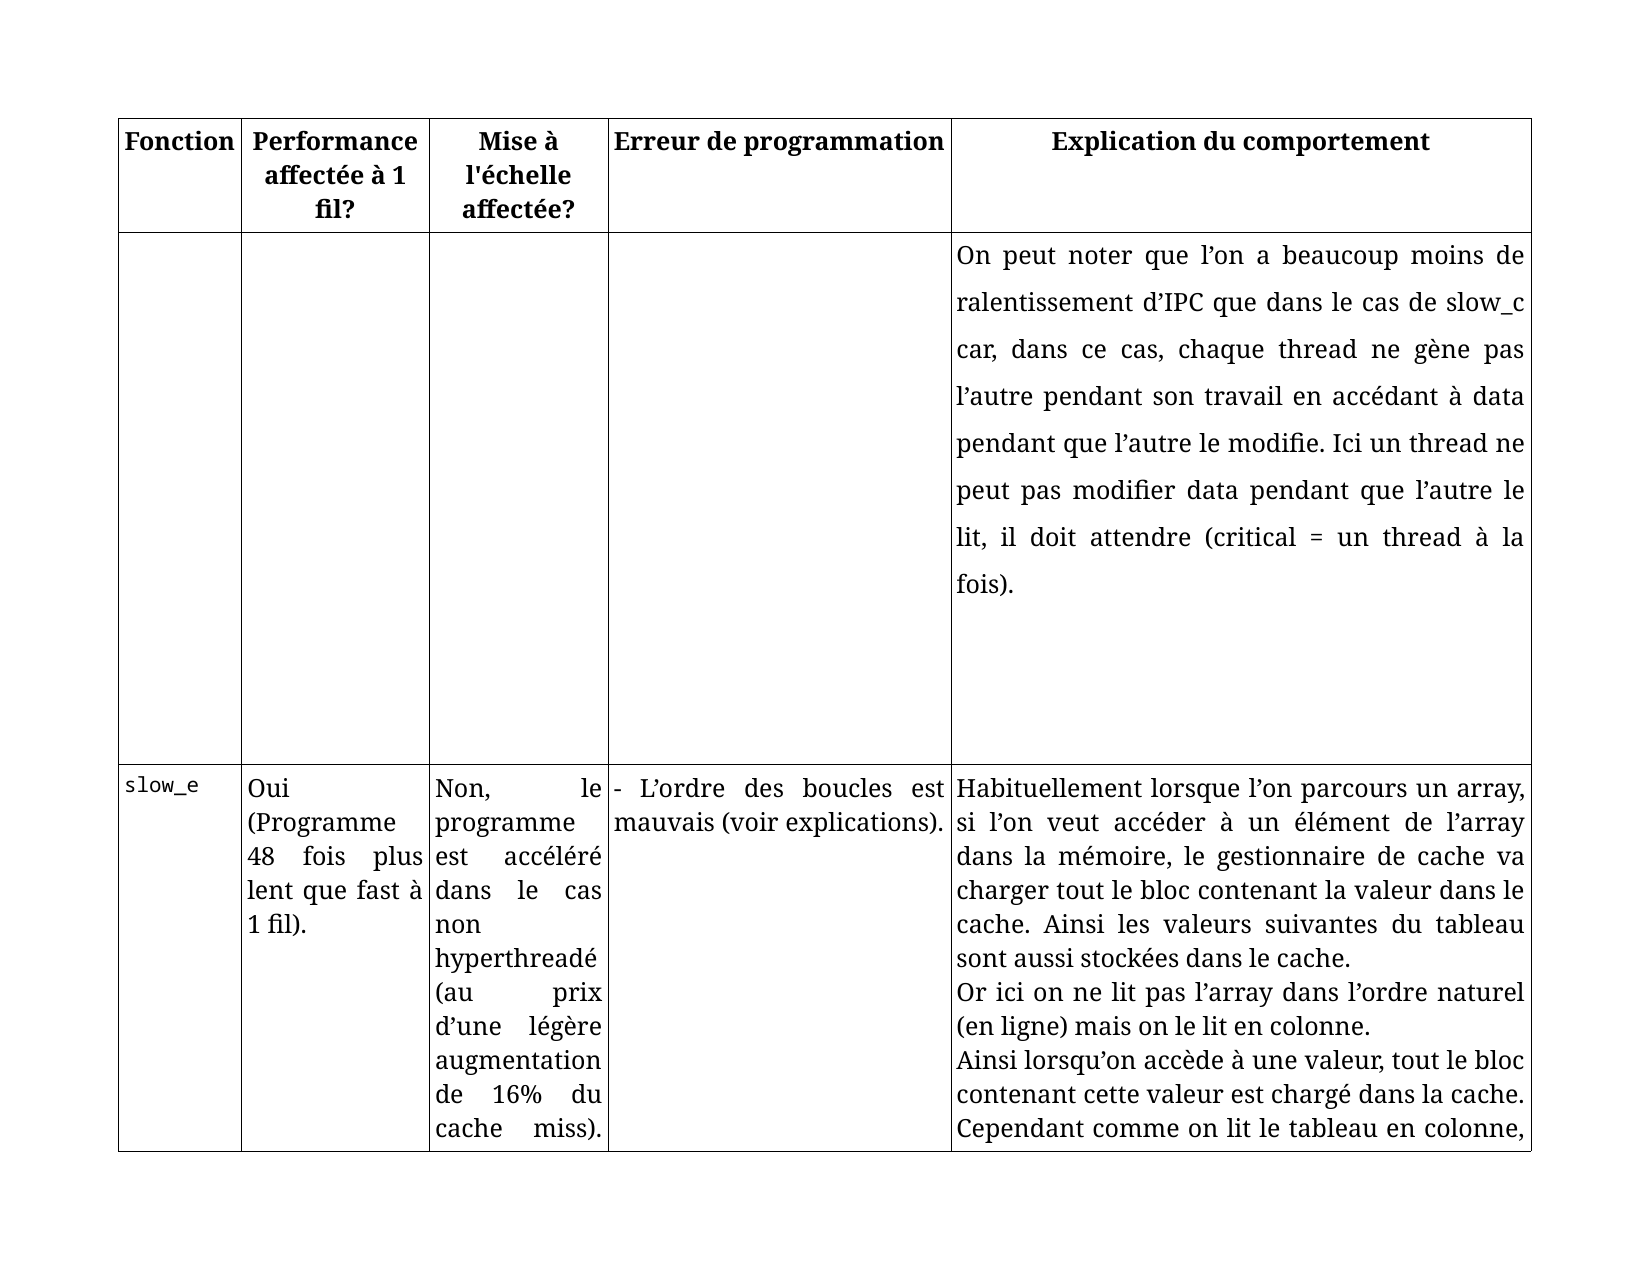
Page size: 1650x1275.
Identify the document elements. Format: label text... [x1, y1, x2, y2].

table_cell slow_e [119, 765, 241, 1151]
table_header Fonction [119, 119, 241, 232]
table_cell Habituellement lorsque l’on parcours un array, si l’on veut accéder à un élément de l’array dans la mémoire, le gestionnaire de cache va charger tout le bloc contenant la valeur dans le cache. Ainsi les valeurs suivantes du tableau sont aussi stockées dans le cache. Or ici on ne lit pas l’array dans l’ordre naturel (en ligne) mais on le lit en colonne. Ainsi lorsqu’on accède à une valeur, tout le bloc contenant cette valeur est chargé dans la cache. Cependant comme on lit le tableau en colonne, [952, 765, 1531, 1151]
table_cell Oui (Programme 48 fois plus lent que fast à 1 fil). [242, 765, 429, 1151]
table_header Explication du comportement [952, 119, 1531, 232]
table_header Mise à l'échelle affectée? [430, 119, 608, 232]
table_cell [430, 233, 608, 764]
table_cell On peut noter que l’on a beaucoup moins de ralentissement d’IPC que dans le cas de slow_c car, dans ce cas, chaque thread ne gène pas l’autre pendant son travail en accédant à data pendant que l’autre le modifie. Ici un thread ne peut pas modifier data pendant que l’autre le lit, il doit attendre (critical = un thread à la fois). [952, 233, 1531, 764]
table_cell [242, 233, 429, 764]
table_cell [119, 233, 241, 764]
table_cell [609, 233, 951, 764]
table_cell Non, le programme est accéléré dans le cas non hyperthreadé (au prix d’une légère augmentation de 16% du cache miss). [430, 765, 608, 1151]
table_header Performance affectée à 1 fil? [242, 119, 429, 232]
table_header Erreur de programmation [609, 119, 951, 232]
table_cell - L’ordre des boucles est mauvais (voir explications). [609, 765, 951, 1151]
